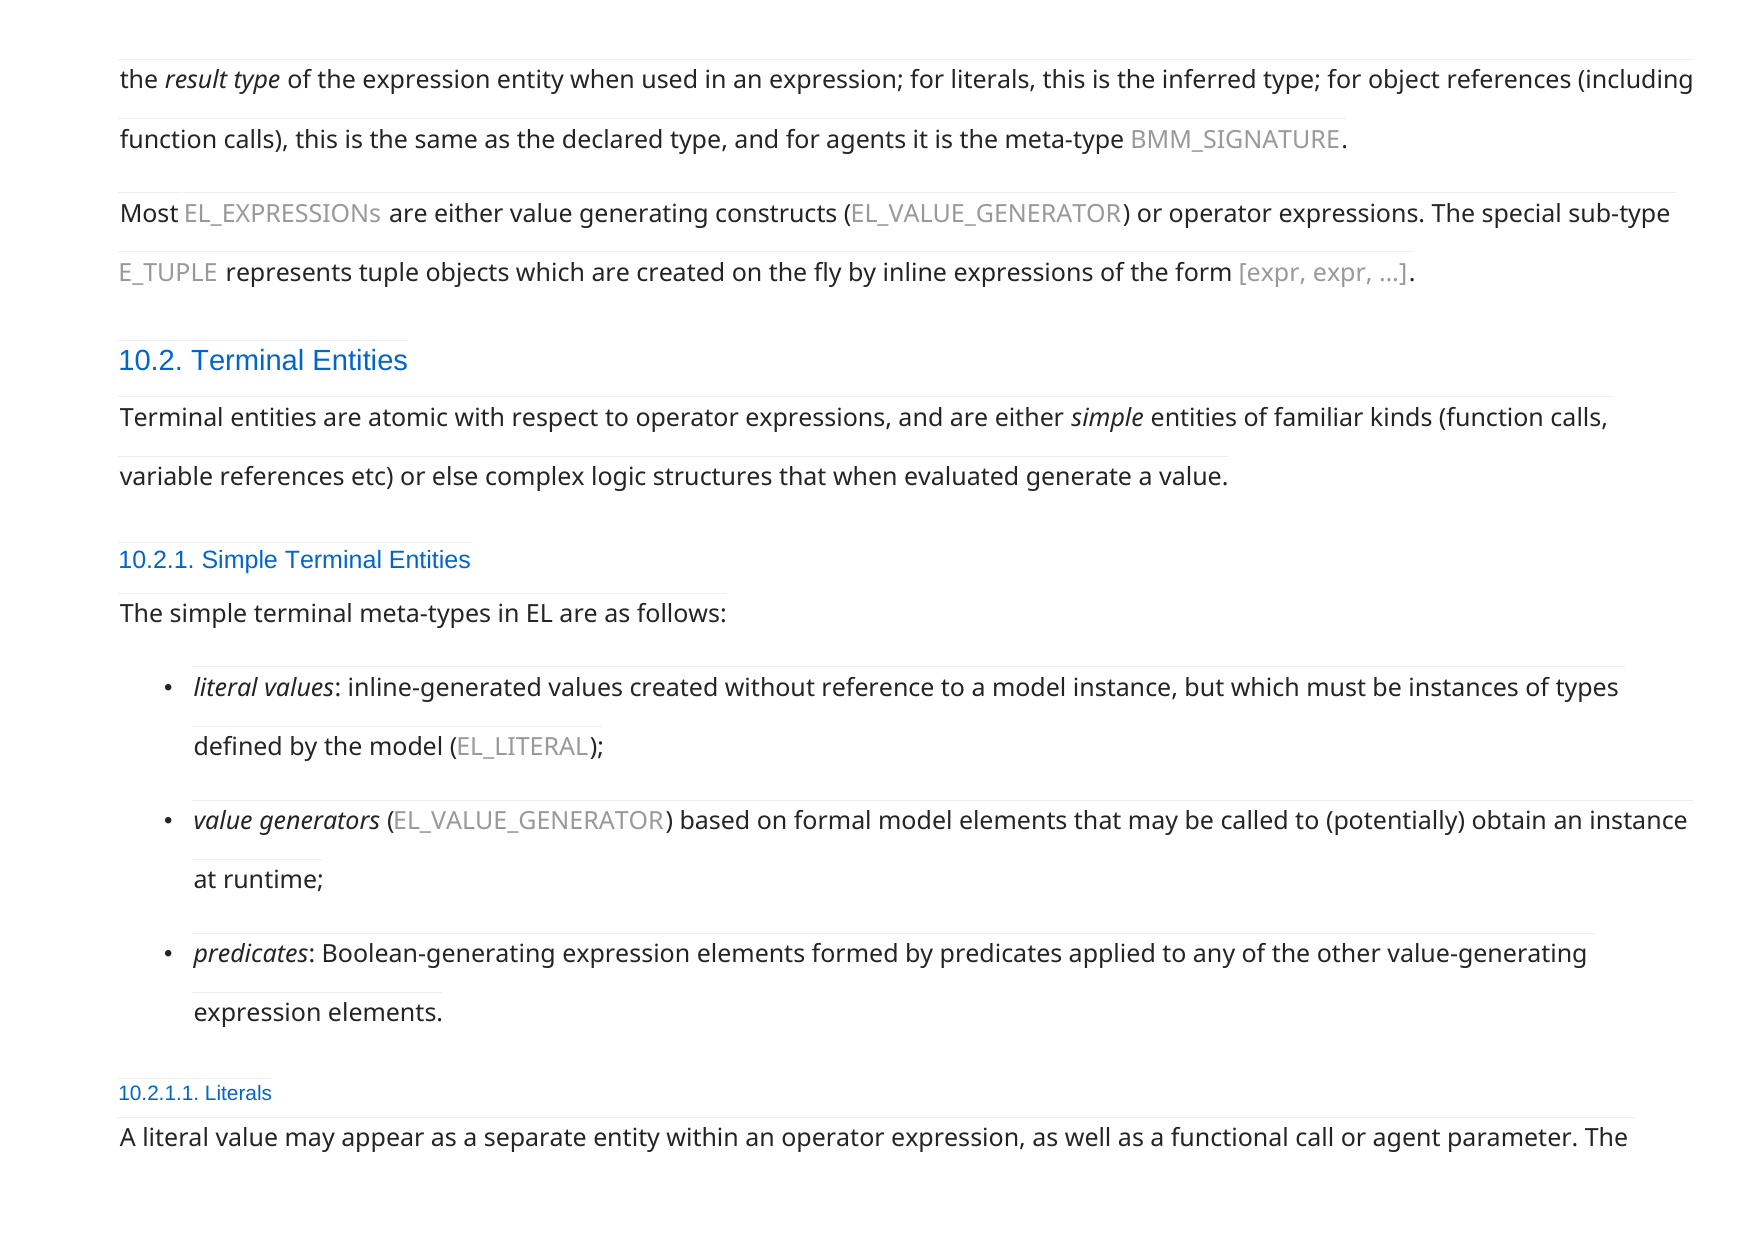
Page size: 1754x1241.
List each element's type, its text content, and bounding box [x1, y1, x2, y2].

list predicates: Boolean-generating expression elements formed by predicates applied to any of the other value-generating expression elements. [162, 933, 1695, 1029]
subtitle 10.2. Terminal Entities [118, 340, 1695, 376]
text Terminal entities are atomic with respect to operator expressions, and are either simple entities of familiar kinds (function calls, variable references etc) or else complex logic structures that when evaluated generate a value. [118, 396, 1695, 493]
subtitle 10.2.1.1. Literals [118, 1078, 1695, 1105]
list value generators (EL_VALUE_GENERATOR) based on formal model elements that may be called to (potentially) obtain an instance at runtime; [162, 799, 1695, 896]
text A literal value may appear as a separate entity within an operator expression, as well as a functional call or agent parameter. The literal values that may be used are either instances of the openEHR Foundation Types or a complex object instance in a structured serial format (such as JSON, a JSON derivative, ODIN format etc), specified by BMM_LITERAL_VALUE.syntax. [118, 1117, 1695, 1154]
text Most EL_EXPRESSIONs are either value generating constructs (EL_VALUE_GENERATOR) or operator expressions. The special sub-type E_TUPLE represents tuple objects which are created on the fly by inline expressions of the form [expr, expr, …​]. [118, 192, 1695, 288]
text The simple terminal meta-types in EL are as follows: [118, 592, 1695, 629]
list literal values: inline-generated values created without reference to a model instance, but which must be instances of types defined by the model (EL_LITERAL); [162, 666, 1695, 763]
subtitle 10.2.1. Simple Terminal Entities [118, 542, 1695, 574]
text EL classes are descendants of the class EL_EXPRESSION, which is characterised by the feature eval_type(). This is the BMM meta-type of the result type of the expression entity when used in an expression; for literals, this is the inferred type; for object references (including function calls), this is the same as the declared type, and for agents it is the meta-type BMM_SIGNATURE. [118, 59, 1695, 155]
